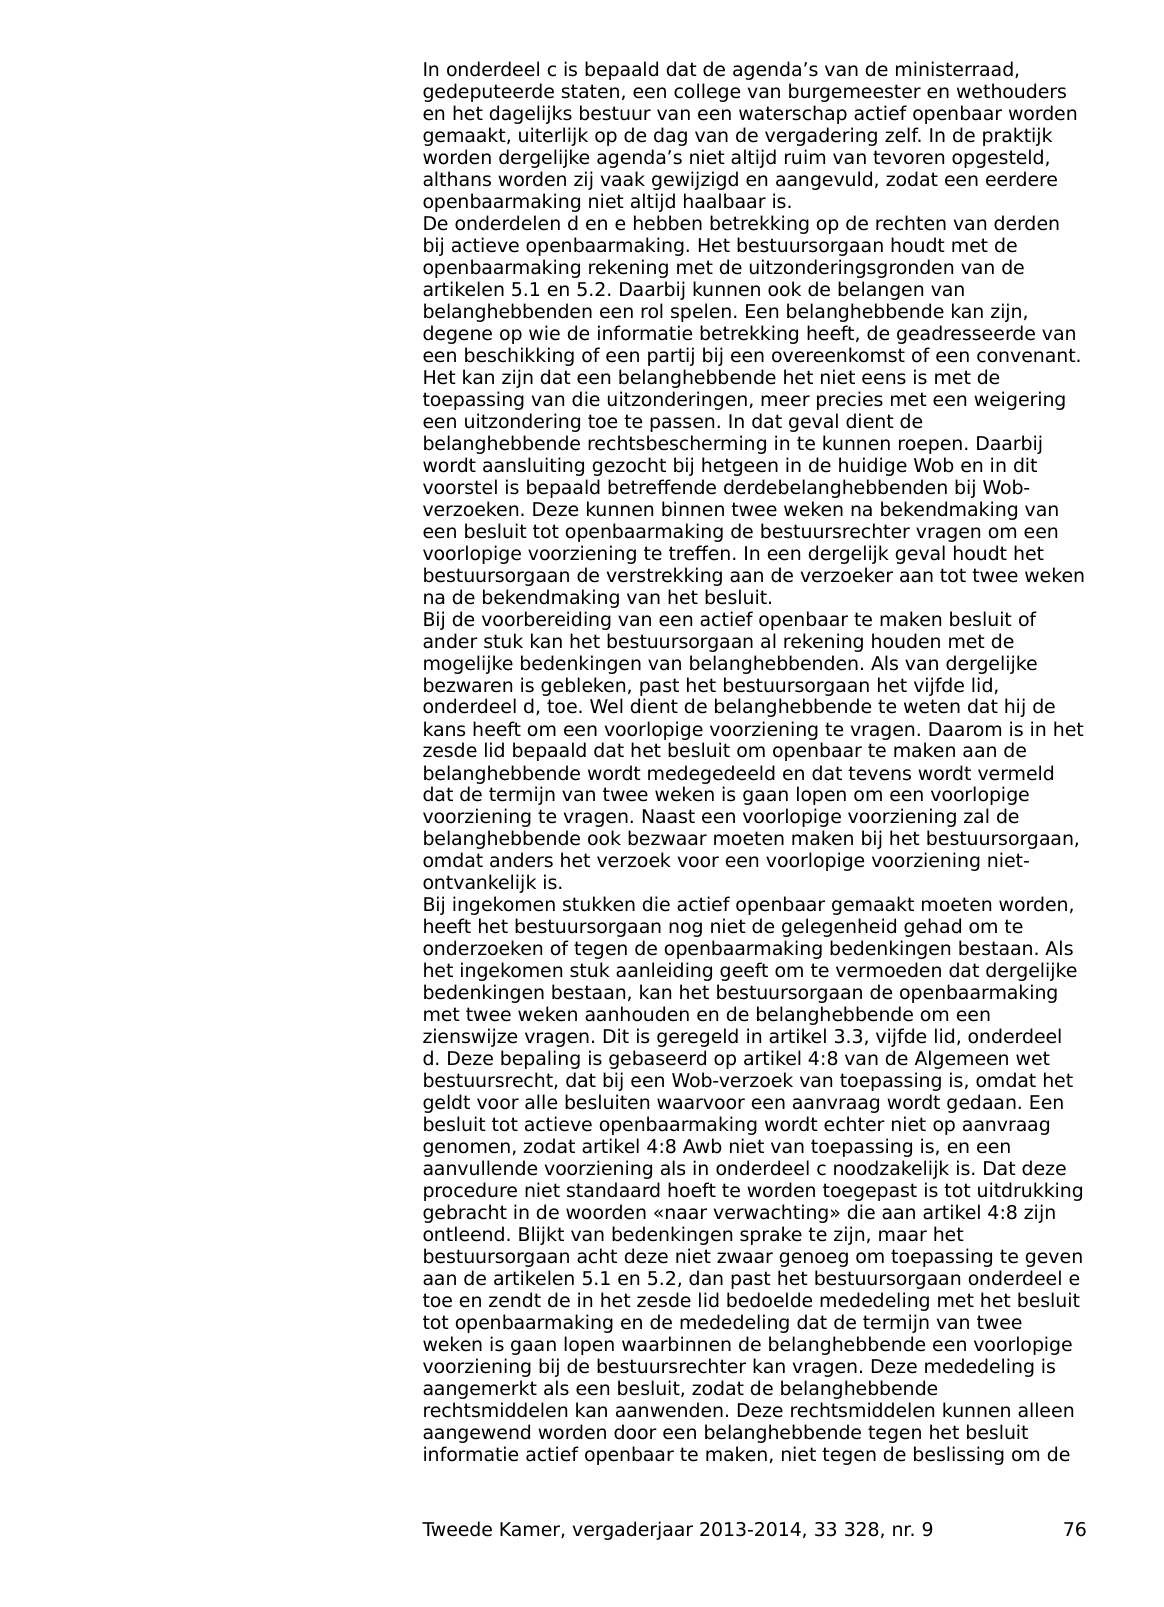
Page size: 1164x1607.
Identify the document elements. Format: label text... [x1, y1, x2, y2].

text In onderdeel c is bepaald dat de agenda’s van de ministerraad, gedeputeerde staten, een college van burgemeester en wethouders en het dagelijks bestuur van een waterschap actief openbaar worden gemaakt, uiterlijk op de dag van de vergadering zelf. In de praktijk worden dergelijke agenda’s niet altijd ruim van tevoren opgesteld, althans worden zij vaak gewijzigd en aangevuld, zodat een eerdere openbaarmaking niet altijd haalbaar is. [422, 59, 1087, 213]
text Bij ingekomen stukken die actief openbaar gemaakt moeten worden, heeft het bestuursorgaan nog niet de gelegenheid gehad om te onderzoeken of tegen de openbaarmaking bedenkingen bestaan. Als het ingekomen stuk aanleiding geeft om te vermoeden dat dergelijke bedenkingen bestaan, kan het bestuursorgaan de openbaarmaking met twee weken aanhouden en de belanghebbende om een zienswijze vragen. Dit is geregeld in artikel 3.3, vijfde lid, onderdeel d. Deze bepaling is gebaseerd op artikel 4:8 van de Algemeen wet bestuursrecht, dat bij een Wob-verzoek van toepassing is, omdat het geldt voor alle besluiten waarvoor een aanvraag wordt gedaan. Een besluit tot actieve openbaarmaking wordt echter niet op aanvraag genomen, zodat artikel 4:8 Awb niet van toepassing is, en een aanvullende voorziening als in onderdeel c noodzakelijk is. Dat deze procedure niet standaard hoeft te worden toegepast is tot uitdrukking gebracht in de woorden «naar verwachting» die aan artikel 4:8 zijn ontleend. Blijkt van bedenkingen sprake te zijn, maar het bestuursorgaan acht deze niet zwaar genoeg om toepassing te geven aan de artikelen 5.1 en 5.2, dan past het bestuursorgaan onderdeel e toe en zendt de in het zesde lid bedoelde mededeling met het besluit tot openbaarmaking en de mededeling dat de termijn van twee weken is gaan lopen waarbinnen de belanghebbende een voorlopige voorziening bij de bestuursrechter kan vragen. Deze mededeling is aangemerkt als een besluit, zodat de belanghebbende rechtsmiddelen kan aanwenden. Deze rechtsmiddelen kunnen alleen aangewend worden door een belanghebbende tegen het besluit informatie actief openbaar te maken, niet tegen de beslissing om de [422, 894, 1087, 1466]
text Bij de voorbereiding van een actief openbaar te maken besluit of ander stuk kan het bestuursorgaan al rekening houden met de mogelijke bedenkingen van belanghebbenden. Als van dergelijke bezwaren is gebleken, past het bestuursorgaan het vijfde lid, onderdeel d, toe. Wel dient de belanghebbende te weten dat hij de kans heeft om een voorlopige voorziening te vragen. Daarom is in het zesde lid bepaald dat het besluit om openbaar te maken aan de belanghebbende wordt medegedeeld en dat tevens wordt vermeld dat de termijn van twee weken is gaan lopen om een voorlopige voorziening te vragen. Naast een voorlopige voorziening zal de belanghebbende ook bezwaar moeten maken bij het bestuursorgaan, omdat anders het verzoek voor een voorlopige voorziening niet-ontvankelijk is. [422, 608, 1087, 894]
text De onderdelen d en e hebben betrekking op de rechten van derden bij actieve openbaarmaking. Het bestuursorgaan houdt met de openbaarmaking rekening met de uitzonderingsgronden van de artikelen 5.1 en 5.2. Daarbij kunnen ook de belangen van belanghebbenden een rol spelen. Een belanghebbende kan zijn, degene op wie de informatie betrekking heeft, de geadresseerde van een beschikking of een partij bij een overeenkomst of een convenant. Het kan zijn dat een belanghebbende het niet eens is met de toepassing van die uitzonderingen, meer precies met een weigering een uitzondering toe te passen. In dat geval dient de belanghebbende rechtsbescherming in te kunnen roepen. Daarbij wordt aansluiting gezocht bij hetgeen in de huidige Wob en in dit voorstel is bepaald betreffende derdebelanghebbenden bij Wob-verzoeken. Deze kunnen binnen twee weken na bekendmaking van een besluit tot openbaarmaking de bestuursrechter vragen om een voorlopige voorziening te treffen. In een dergelijk geval houdt het bestuursorgaan de verstrekking aan de verzoeker aan tot twee weken na de bekendmaking van het besluit. [422, 213, 1087, 608]
